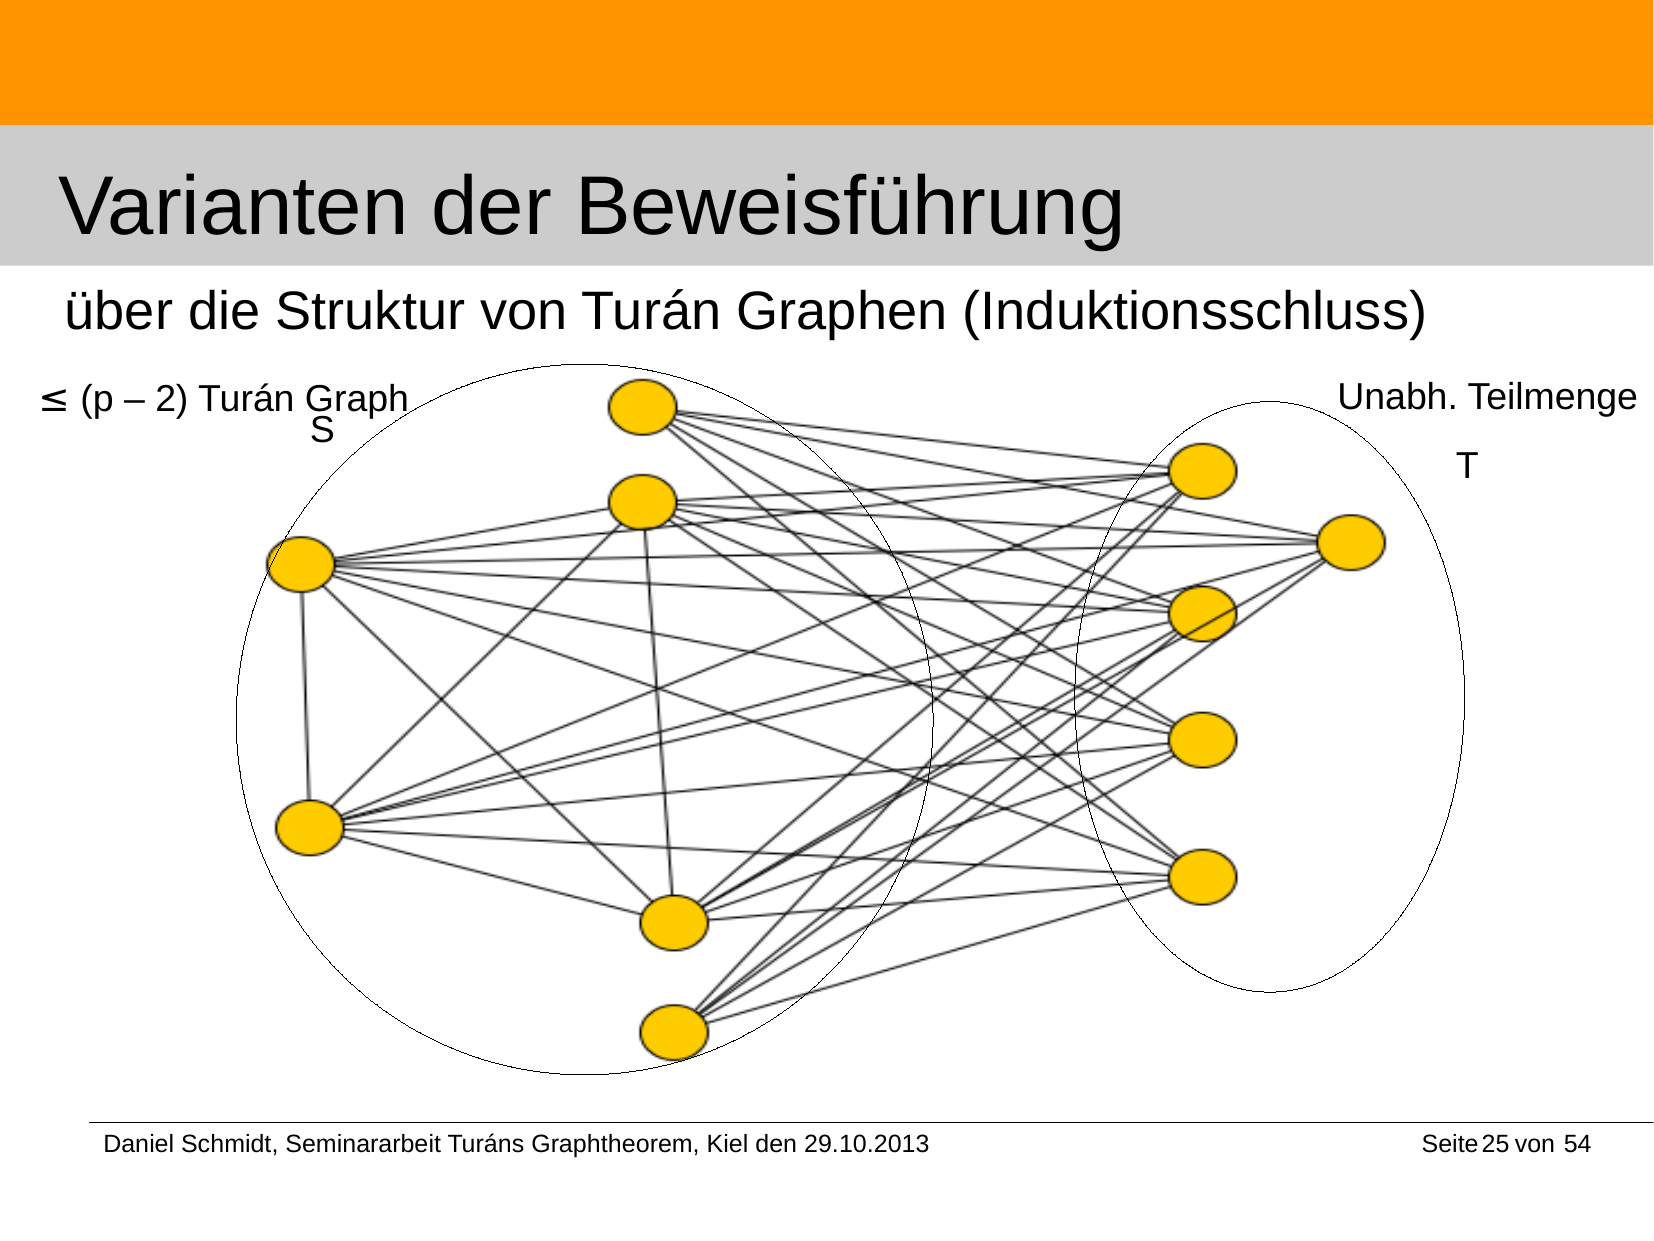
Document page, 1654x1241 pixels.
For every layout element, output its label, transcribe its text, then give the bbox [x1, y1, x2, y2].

title Varianten der Beweisführung [50, 143, 1359, 260]
text_box [1466, 1122, 1549, 1165]
text_box 54 [1549, 1121, 1654, 1193]
text_box Unabh. Teilmenge [1322, 368, 1654, 426]
picture [233, 352, 1418, 1087]
text_box ≤ (p – 2) Turán Graph [23, 364, 508, 471]
text_box T [1441, 437, 1494, 494]
title über die Struktur von Turán Graphen (Induktionsschluss) [56, 238, 1571, 349]
text_box Seite [1406, 1122, 1466, 1165]
text_box S [295, 401, 350, 459]
